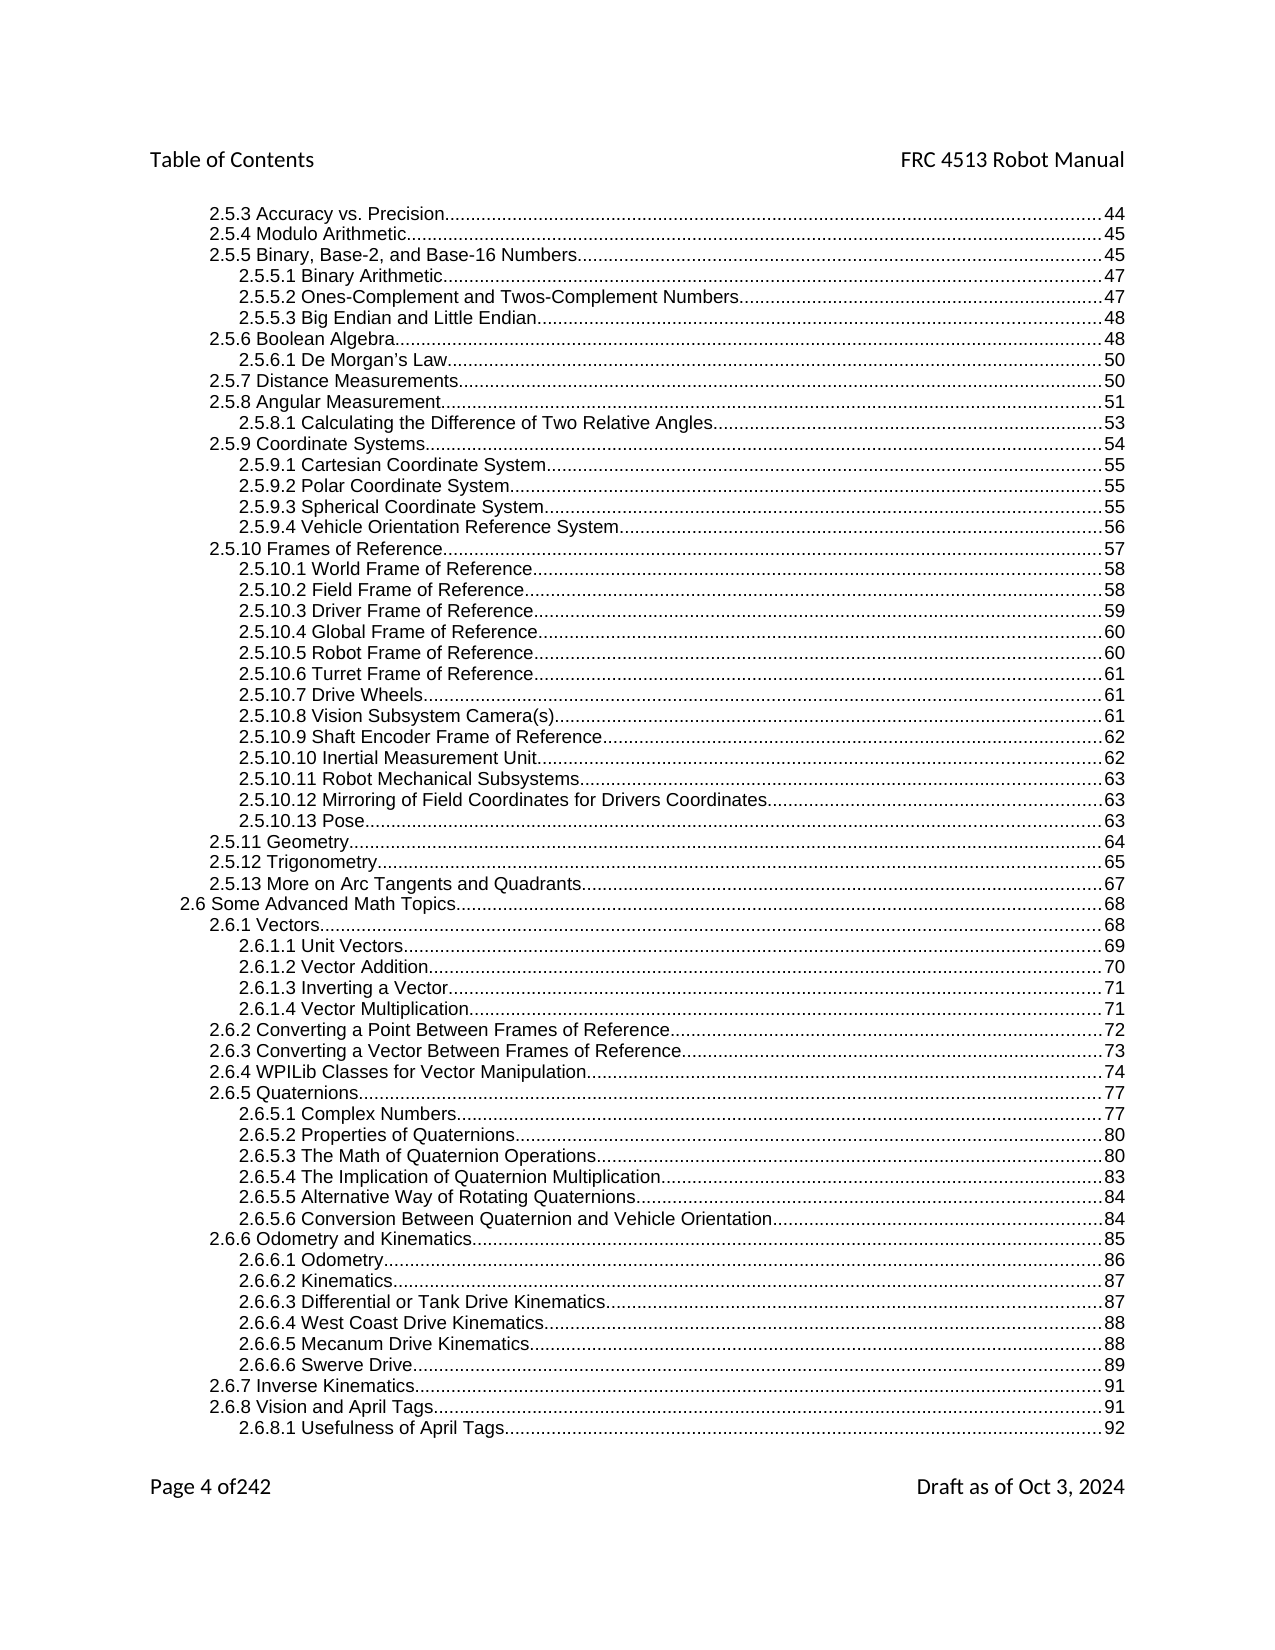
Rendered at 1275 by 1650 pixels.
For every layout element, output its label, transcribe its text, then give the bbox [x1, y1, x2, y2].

text 2.5.10.3 Driver Frame of Reference 59 [238, 601, 1125, 622]
text 2.5.10.8 Vision Subsystem Camera(s) 61 [238, 705, 1125, 726]
text 2.6.3 Converting a Vector Between Frames of Reference 73 [209, 1040, 1125, 1061]
text 2.5.7 Distance Measurements 50 [209, 370, 1125, 391]
text 2.5.10 Frames of Reference 57 [209, 538, 1125, 559]
text 2.6.1.3 Inverting a Vector 71 [238, 978, 1125, 998]
text 2.6.5.3 The Math of Quaternion Operations 80 [238, 1145, 1125, 1166]
text 2.6.1.2 Vector Addition 70 [238, 957, 1125, 978]
text 2.5.9.1 Cartesian Coordinate System 55 [238, 454, 1125, 475]
text 2.5.10.1 World Frame of Reference 58 [238, 559, 1125, 580]
text 2.5.10.5 Robot Frame of Reference 60 [238, 643, 1125, 663]
text 2.5.10.9 Shaft Encoder Frame of Reference 62 [238, 726, 1125, 747]
text 2.6.6.5 Mecanum Drive Kinematics 88 [238, 1333, 1125, 1354]
text 2.5.12 Trigonometry 65 [209, 852, 1125, 873]
text 2.6.6.4 West Coast Drive Kinematics 88 [238, 1313, 1125, 1333]
text 2.6.5 Quaternions 77 [209, 1082, 1125, 1103]
text 2.6.6 Odometry and Kinematics 85 [209, 1229, 1125, 1250]
text 2.6.5.2 Properties of Quaternions 80 [238, 1124, 1125, 1145]
text 2.5.10.10 Inertial Measurement Unit 62 [238, 747, 1125, 768]
text 2.6.5.1 Complex Numbers 77 [238, 1103, 1125, 1124]
text 2.5.10.6 Turret Frame of Reference 61 [238, 663, 1125, 684]
text 2.6.6.3 Differential or Tank Drive Kinematics 87 [238, 1292, 1125, 1313]
text 2.6.4 WPILib Classes for Vector Manipulation 74 [209, 1061, 1125, 1082]
text 2.5.13 More on Arc Tangents and Quadrants 67 [209, 873, 1125, 894]
text 2.6.2 Converting a Point Between Frames of Reference 72 [209, 1019, 1125, 1040]
text 2.5.5 Binary, Base-2, and Base-16 Numbers 45 [209, 245, 1125, 266]
text 2.5.4 Modulo Arithmetic 45 [209, 224, 1125, 245]
text 2.5.10.11 Robot Mechanical Subsystems 63 [238, 768, 1125, 789]
text 2.6.8 Vision and April Tags 91 [209, 1396, 1125, 1417]
text 2.6.5.6 Conversion Between Quaternion and Vehicle Orientation 84 [238, 1208, 1125, 1229]
text 2.5.10.12 Mirroring of Field Coordinates for Drivers Coordinates 63 [238, 789, 1125, 810]
text 2.6.1.1 Unit Vectors 69 [238, 936, 1125, 957]
text 2.6.6.1 Odometry 86 [238, 1250, 1125, 1271]
text 2.5.10.2 Field Frame of Reference 58 [238, 580, 1125, 601]
text 2.5.9 Coordinate Systems 54 [209, 433, 1125, 454]
text 2.5.3 Accuracy vs. Precision 44 [209, 203, 1125, 224]
text 2.6.6.2 Kinematics 87 [238, 1271, 1125, 1292]
text 2.5.8.1 Calculating the Difference of Two Relative Angles 53 [238, 412, 1125, 433]
text 2.6.1 Vectors 68 [209, 915, 1125, 936]
text 2.5.5.2 Ones-Complement and Twos-Complement Numbers 47 [238, 287, 1125, 308]
text 2.5.9.4 Vehicle Orientation Reference System 56 [238, 517, 1125, 538]
text 2.6 Some Advanced Math Topics 68 [179, 894, 1125, 915]
text 2.6.8.1 Usefulness of April Tags 92 [238, 1417, 1125, 1438]
text 2.6.7 Inverse Kinematics 91 [209, 1375, 1125, 1396]
text 2.5.9.2 Polar Coordinate System 55 [238, 475, 1125, 496]
text 2.5.11 Geometry 64 [209, 831, 1125, 852]
text 2.6.5.5 Alternative Way of Rotating Quaternions 84 [238, 1187, 1125, 1208]
text 2.6.1.4 Vector Multiplication 71 [238, 998, 1125, 1019]
text 2.6.5.4 The Implication of Quaternion Multiplication 83 [238, 1166, 1125, 1187]
text 2.5.9.3 Spherical Coordinate System 55 [238, 496, 1125, 517]
text 2.6.6.6 Swerve Drive 89 [238, 1354, 1125, 1375]
text 2.5.10.4 Global Frame of Reference 60 [238, 622, 1125, 643]
text 2.5.10.7 Drive Wheels 61 [238, 684, 1125, 705]
text 2.5.5.3 Big Endian and Little Endian 48 [238, 308, 1125, 328]
text 2.5.6 Boolean Algebra 48 [209, 328, 1125, 349]
text 2.5.5.1 Binary Arithmetic 47 [238, 266, 1125, 287]
text 2.5.6.1 De Morgan’s Law 50 [238, 349, 1125, 370]
text 2.5.10.13 Pose 63 [238, 810, 1125, 831]
text 2.5.8 Angular Measurement 51 [209, 391, 1125, 412]
